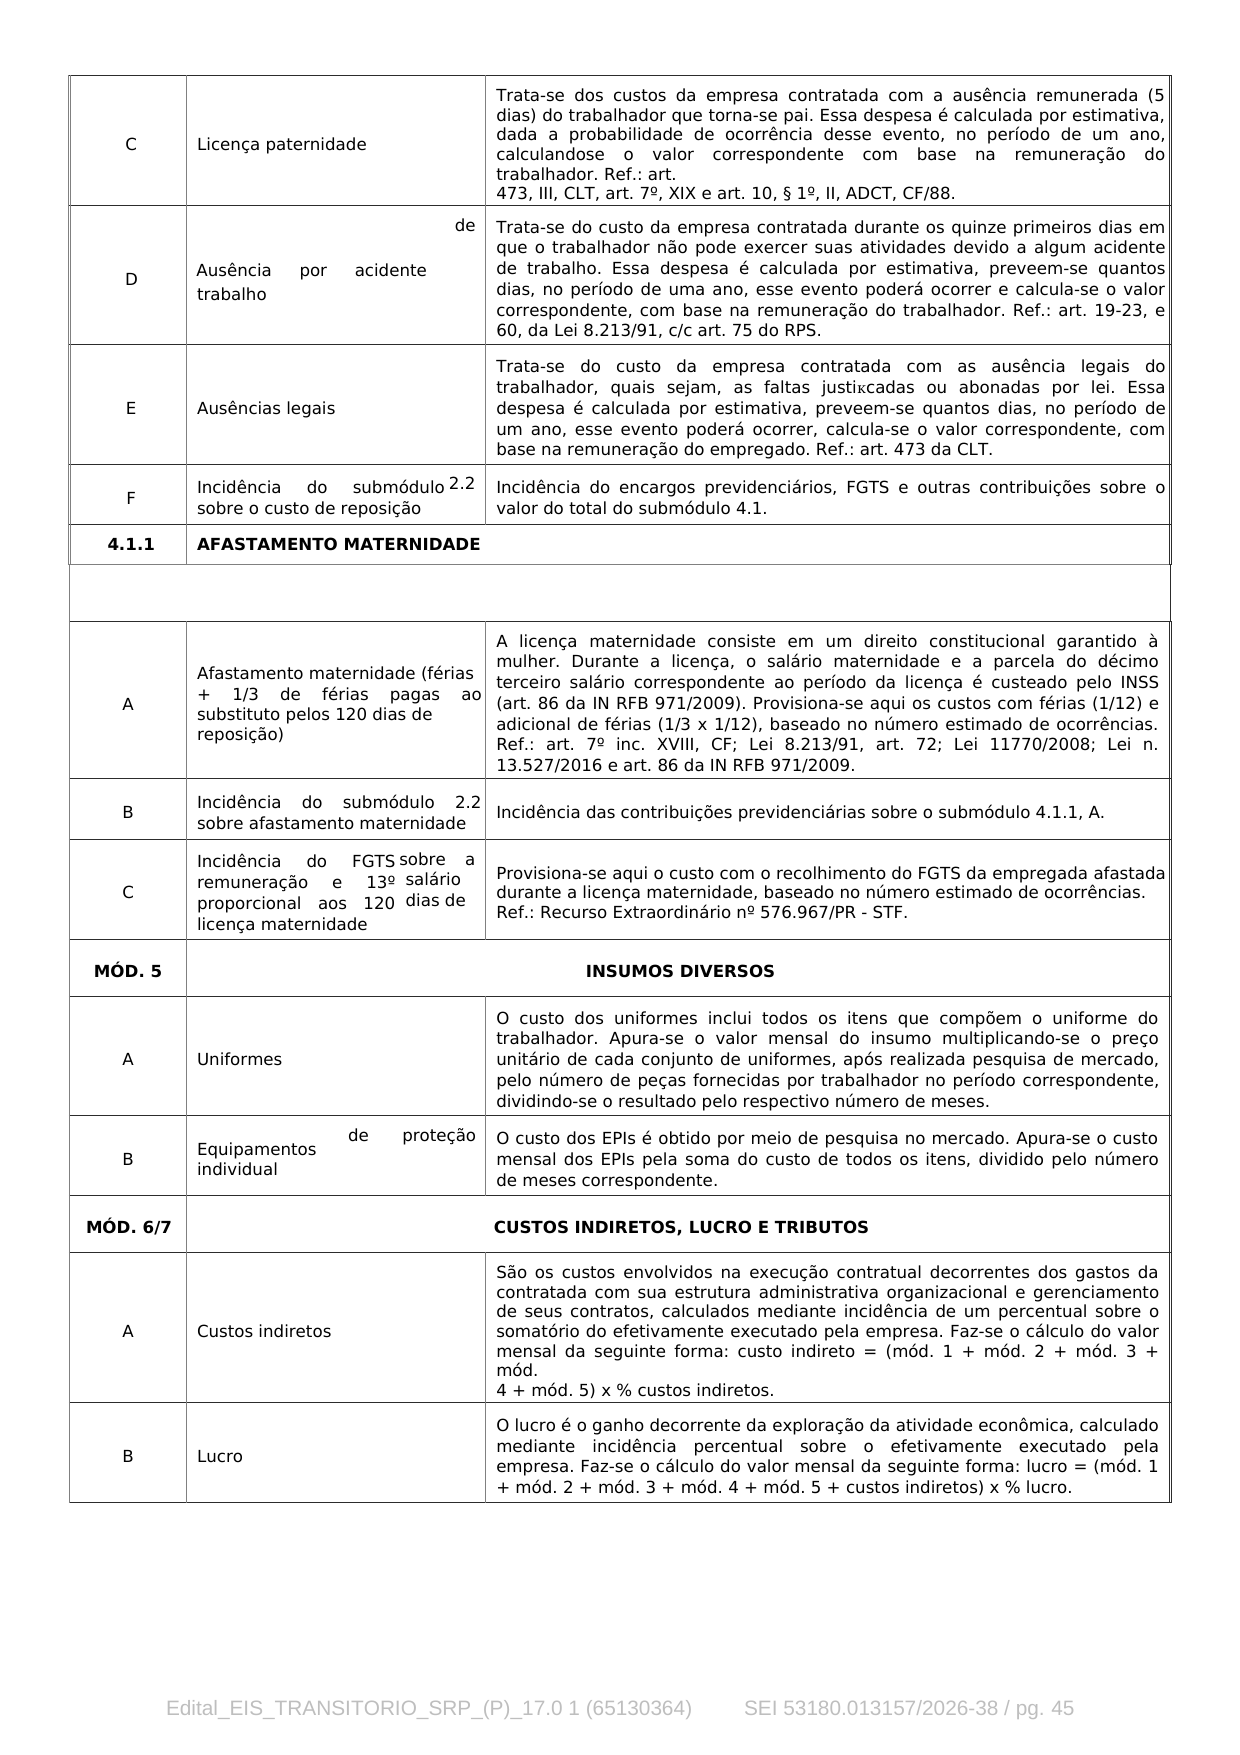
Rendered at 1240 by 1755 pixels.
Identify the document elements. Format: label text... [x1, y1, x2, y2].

table_cell Incidência das contribuições previdenciárias sobre o submódulo 4.1.1, A. [486, 779, 1169, 839]
table_cell Provisiona-se aqui o custo com o recolhimento do FGTS da empregada afastada durante a licença maternidade, baseado no número estimado de ocorrências. Ref.: Recurso Extraordinário nº 576.967/PR - STF. [486, 840, 1169, 938]
table_cell [449, 76, 485, 205]
table_cell [399, 1196, 485, 1252]
table_cell Ausências legais [187, 345, 449, 463]
table_cell proteção [399, 1116, 485, 1195]
table_cell [187, 940, 399, 996]
table_cell Afastamento maternidade (férias + 1/3 de férias pagas ao substituto pelos 120 dias de reposição) [187, 622, 485, 778]
table_cell Trata-se do custo da empresa contratada com as ausência legais do trabalhador, quais sejam, as faltas justicadas ou abonadas por lei. Essa despesa é calculada por estimativa, preveem-se quantos dias, no período de um ano, esse evento poderá ocorrer, calcula-se o valor correspondente, com base na remuneração do empregado. Ref.: art. 473 da CLT. [486, 345, 1169, 463]
table_cell B [70, 1116, 186, 1195]
table_cell C [70, 840, 186, 938]
table_cell sobre a salário dias de [399, 840, 485, 938]
table_cell 2.2 [449, 465, 485, 524]
table_cell [399, 1253, 485, 1402]
table_cell D [71, 206, 186, 344]
table_cell Lucro [187, 1403, 348, 1502]
table_cell São os custos envolvidos na execução contratual decorrentes dos gastos da contratada com sua estrutura administrativa organizacional e gerenciamento de seus contratos, calculados mediante incidência de um percentual sobre o somatório do efetivamente executado pela empresa. Faz-se o cálculo do valor mensal da seguinte forma: custo indireto = (mód. 1 + mód. 2 + mód. 3 + mód. 4 + mód. 5) x % custos indiretos. [486, 1253, 1169, 1402]
table_cell A licença maternidade consiste em um direito constitucional garantido à mulher. Durante a licença, o salário maternidade e a parcela do décimo terceiro salário correspondente ao período da licença é custeado pelo INSS (art. 86 da IN RFB 971/2009). Provisiona-se aqui os custos com férias (1/12) e adicional de férias (1/3 x 1/12), baseado no número estimado de ocorrências. Ref.: art. 7º inc. XVIII, CF; Lei 8.213/91, art. 72; Lei 11770/2008; Lei n. 13.527/2016 e art. 86 da IN RFB 971/2009. [486, 622, 1169, 778]
table_cell [70, 565, 1170, 621]
table_cell [348, 997, 399, 1115]
table_cell [399, 997, 485, 1115]
table_cell B [70, 1403, 186, 1502]
table_cell [348, 1253, 399, 1402]
table_cell [348, 1403, 399, 1502]
table_cell Incidência do submódulo sobre o custo de reposição [187, 465, 449, 524]
table_cell 4.1.1 [71, 525, 186, 564]
table_cell B [70, 779, 186, 839]
table_cell Ausência por acidente trabalho [187, 206, 449, 344]
table_cell O custo dos EPIs é obtido por meio de pesquisa no mercado. Apura-se o custo mensal dos EPIs pela soma do custo de todos os itens, dividido pelo número de meses correspondente. [486, 1116, 1169, 1195]
table_cell O custo dos uniformes inclui todos os itens que compõem o uniforme do trabalhador. Apura-se o valor mensal do insumo multiplicando-se o preço unitário de cada conjunto de uniformes, após realizada pesquisa de mercado, pelo número de peças fornecidas por trabalhador no período correspondente, dividindo-se o resultado pelo respectivo número de meses. [486, 997, 1169, 1115]
table_cell C [71, 76, 186, 205]
table_cell AFASTAMENTO MATERNIDADE [187, 525, 1169, 564]
table_cell Incidência do encargos previdenciários, FGTS e outras contribuições sobre o valor do total do submódulo 4.1. [486, 465, 1169, 524]
table_cell INSUMOS DIVERSOS [485, 940, 1169, 996]
table_cell [399, 1403, 485, 1502]
table_cell [449, 345, 485, 463]
table_cell Trata-se do custo da empresa contratada durante os quinze primeiros dias em que o trabalhador não pode exercer suas atividades devido a algum acidente de trabalho. Essa despesa é calculada por estimativa, preveem-se quantos dias, no período de uma ano, esse evento poderá ocorrer e calcula-se o valor correspondente, com base na remuneração do trabalhador. Ref.: art. 19-23, e 60, da Lei 8.213/91, c/c art. 75 do RPS. [486, 206, 1169, 344]
table_cell A [70, 1253, 186, 1402]
table_cell de [449, 206, 485, 344]
table_cell Incidência do submódulo 2.2 sobre afastamento maternidade [187, 779, 485, 839]
table_cell E [71, 345, 186, 463]
table_cell [399, 940, 485, 996]
table_cell O lucro é o ganho decorrente da exploração da atividade econômica, calculado mediante incidência percentual sobre o efetivamente executado pela empresa. Faz-se o cálculo do valor mensal da seguinte forma: lucro = (mód. 1 + mód. 2 + mód. 3 + mód. 4 + mód. 5 + custos indiretos) x % lucro. [486, 1403, 1169, 1502]
table_cell Trata-se dos custos da empresa contratada com a ausência remunerada (5 dias) do trabalhador que torna-se pai. Essa despesa é calculada por estimativa, dada a probabilidade de ocorrência desse evento, no período de um ano, calculandose o valor correspondente com base na remuneração do trabalhador. Ref.: art. 473, III, CLT, art. 7º, XIX e art. 10, § 1º, II, ADCT, CF/88. [486, 76, 1169, 205]
table_cell [348, 1196, 399, 1252]
table_cell F [71, 465, 186, 524]
table_cell A [70, 997, 186, 1115]
table_cell de [348, 1116, 399, 1195]
table_cell MÓD. 5 [70, 940, 186, 996]
table_cell A [70, 622, 186, 778]
table_cell [187, 1196, 348, 1252]
table_cell Uniformes [187, 997, 348, 1115]
table_cell CUSTOS INDIRETOS, LUCRO E TRIBUTOS [485, 1196, 1169, 1252]
table_cell MÓD. 6/7 [70, 1196, 186, 1252]
table_cell Custos indiretos [187, 1253, 348, 1402]
table_cell Equipamentos individual [187, 1116, 348, 1195]
table_cell Licença paternidade [187, 76, 449, 205]
table_cell Incidência do FGTS remuneração e 13º proporcional aos 120 licença maternidade [187, 840, 399, 938]
